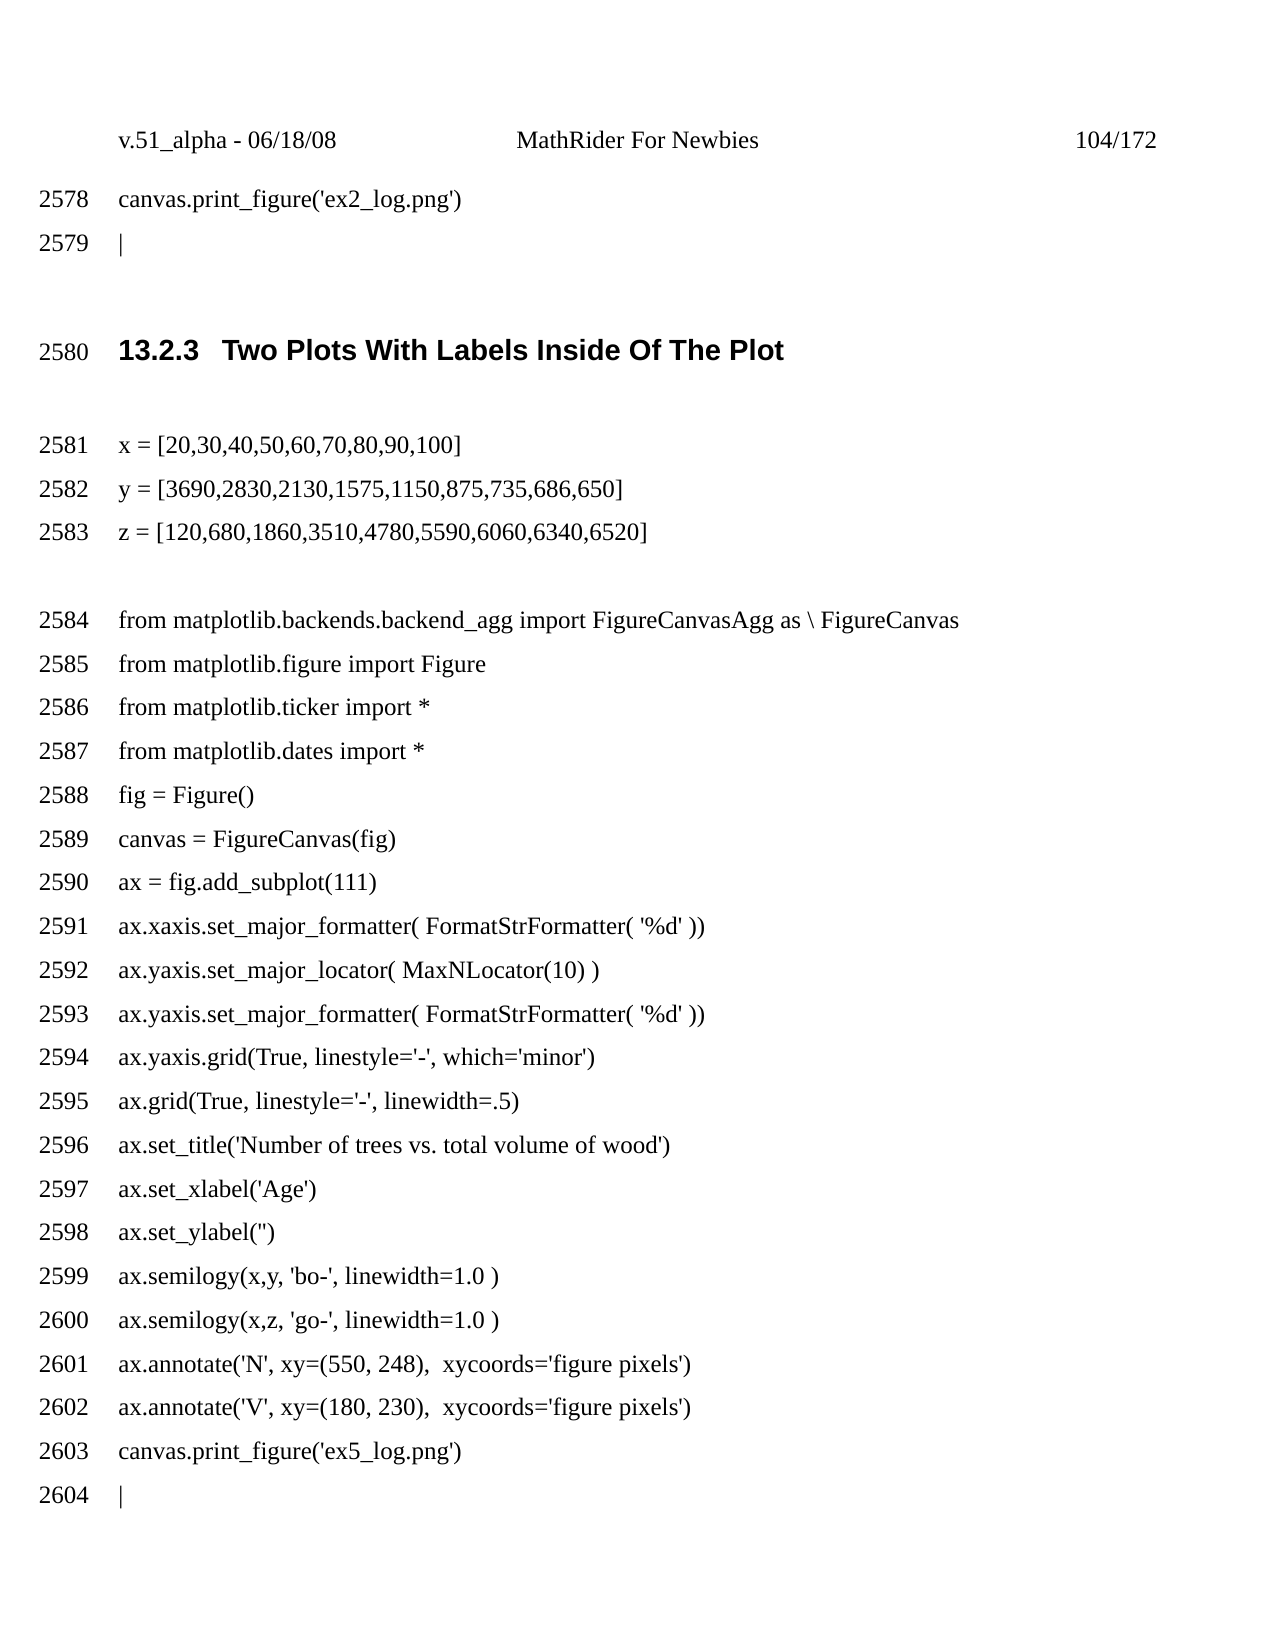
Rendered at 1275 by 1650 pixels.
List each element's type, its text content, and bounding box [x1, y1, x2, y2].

text ax.yaxis.grid(True, linestyle='-', which='minor') [118, 1042, 1157, 1071]
text canvas = FigureCanvas(fig) [118, 824, 1157, 852]
text ax.annotate('N', xy=(550, 248), xycoords='figure pixels') [118, 1349, 1157, 1377]
text ax.set_ylabel('') [118, 1217, 1157, 1246]
text | [118, 228, 1157, 256]
text from matplotlib.figure import Figure [118, 649, 1157, 677]
text ax.annotate('V', xy=(180, 230), xycoords='figure pixels') [118, 1392, 1157, 1421]
text z = [120,680,1860,3510,4780,5590,6060,6340,6520] [118, 517, 1157, 546]
text canvas.print_figure('ex5_log.png') [118, 1436, 1157, 1465]
text ax.set_title('Number of trees vs. total volume of wood') [118, 1130, 1157, 1159]
text from matplotlib.ticker import * [118, 692, 1157, 721]
text from matplotlib.dates import * [118, 736, 1157, 765]
text ax = fig.add_subplot(111) [118, 867, 1157, 896]
text ax.grid(True, linestyle='-', linewidth=.5) [118, 1086, 1157, 1115]
text from matplotlib.backends.backend_agg import FigureCanvasAgg as \ FigureCanvas [118, 605, 1157, 634]
text ax.set_xlabel('Age') [118, 1174, 1157, 1202]
text ax.yaxis.set_major_formatter( FormatStrFormatter( '%d' )) [118, 999, 1157, 1027]
text ax.xaxis.set_major_formatter( FormatStrFormatter( '%d' )) [118, 911, 1157, 940]
text ax.semilogy(x,y, 'bo-', linewidth=1.0 ) [118, 1261, 1157, 1290]
text x = [20,30,40,50,60,70,80,90,100] [118, 430, 1157, 459]
text fig = Figure() [118, 780, 1157, 809]
text canvas.print_figure('ex2_log.png') [118, 184, 1157, 213]
text ax.yaxis.set_major_locator( MaxNLocator(10) ) [118, 955, 1157, 984]
text y = [3690,2830,2130,1575,1150,875,735,686,650] [118, 474, 1157, 502]
text | [118, 1480, 1157, 1509]
text ax.semilogy(x,z, 'go-', linewidth=1.0 ) [118, 1305, 1157, 1334]
subtitle Two Plots With Labels Inside Of The Plot [118, 333, 1157, 366]
